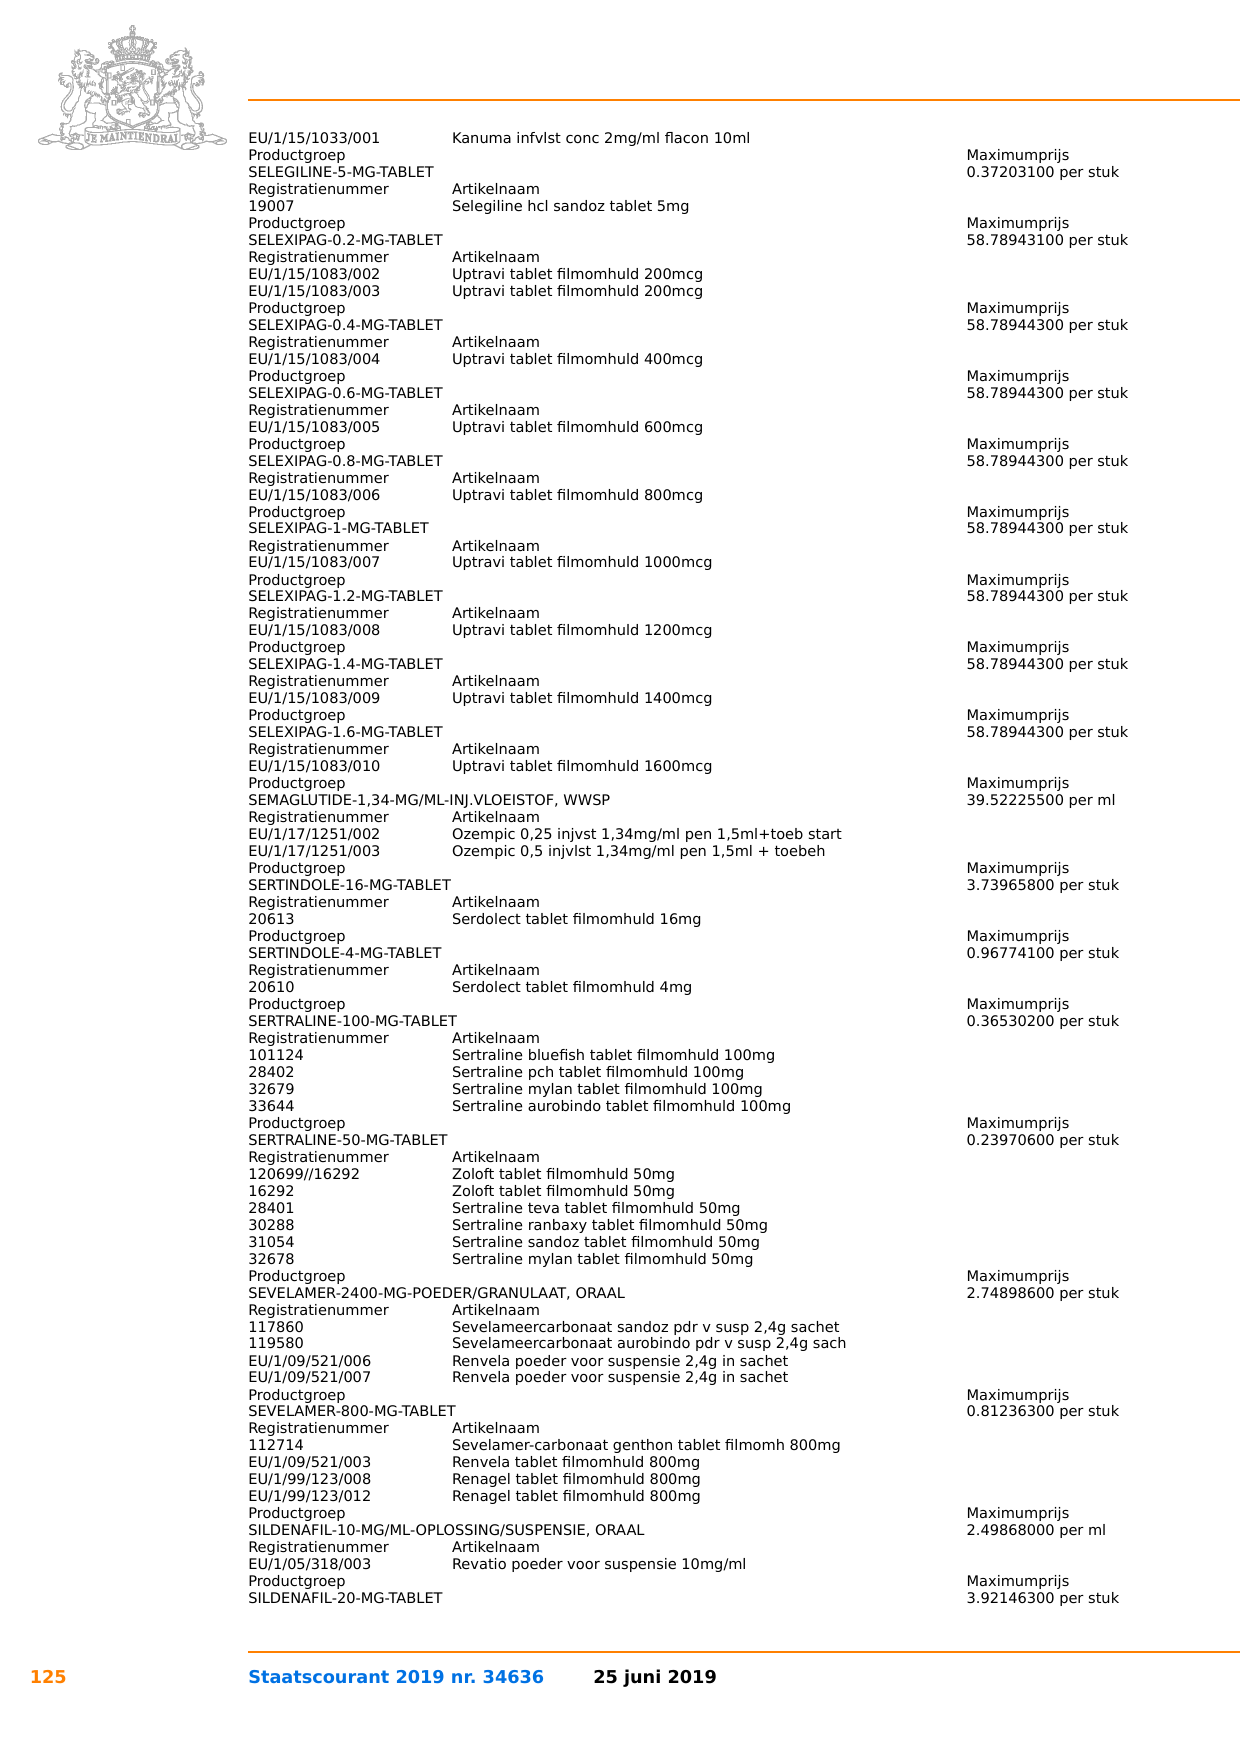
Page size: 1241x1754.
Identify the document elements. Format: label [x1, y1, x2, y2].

picture [38, 25, 227, 150]
